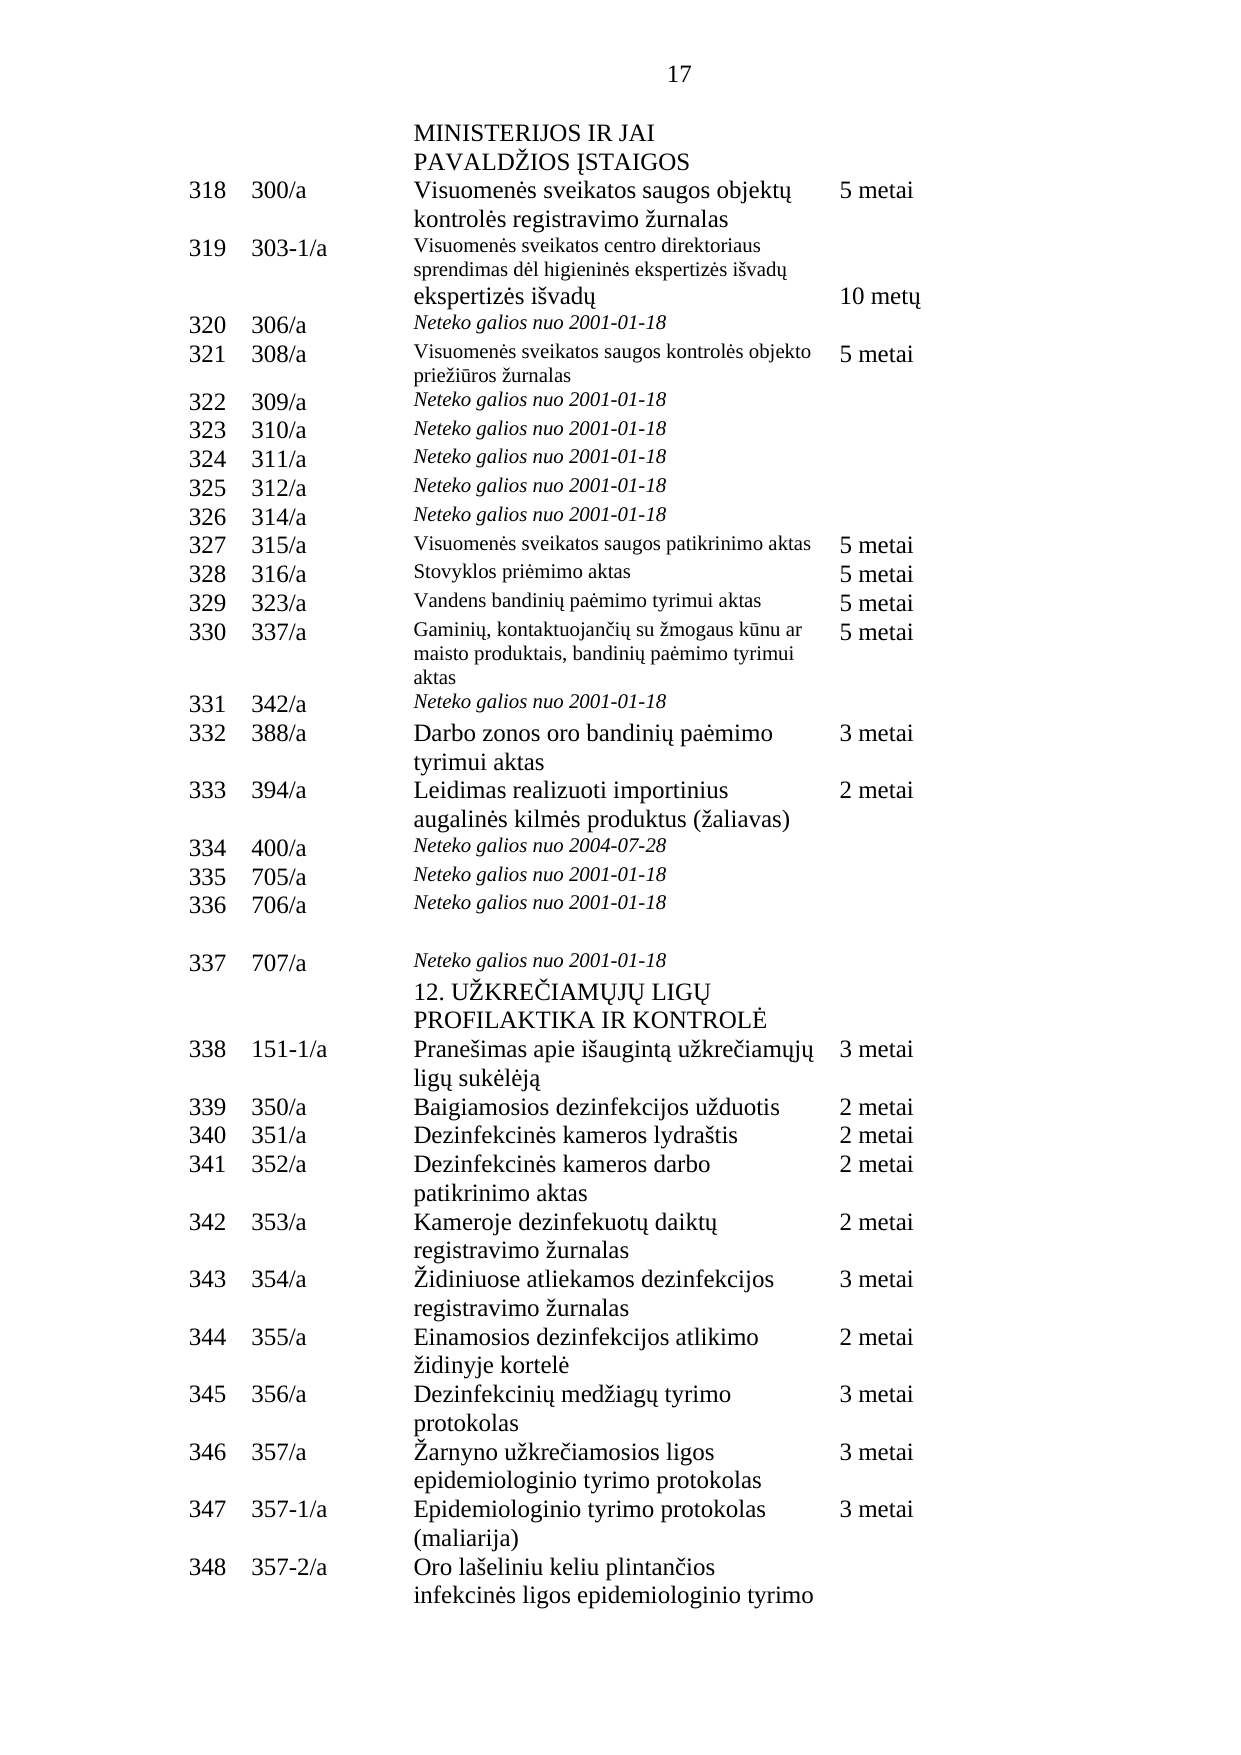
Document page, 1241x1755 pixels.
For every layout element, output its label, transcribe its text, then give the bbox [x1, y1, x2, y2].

table_cell [1176, 531, 1181, 559]
table_cell [1176, 588, 1181, 617]
table_cell 2 metai [828, 1120, 1031, 1149]
table_cell [1031, 890, 1176, 919]
table_cell 337/a [240, 617, 402, 689]
table_cell 311/a [240, 444, 402, 473]
table_cell [177, 118, 240, 176]
table_cell Oro lašeliniu keliu plintančios infekcinės ligos epidemiologinio tyrimo [402, 1552, 828, 1609]
table_cell Neteko galios nuo 2001-01-18 [402, 862, 828, 890]
table_cell [1031, 1264, 1176, 1322]
table_cell Pranešimas apie išaugintą užkrečiamųjų ligų sukėlėją [402, 1034, 828, 1092]
table_cell [240, 977, 402, 1034]
table_cell Visuomenės sveikatos saugos kontrolės objekto priežiūros žurnalas [402, 339, 828, 387]
table_cell 346 [177, 1437, 240, 1494]
table_cell [1031, 1034, 1176, 1092]
table_cell 5 metai [828, 588, 1031, 617]
table_cell [1176, 718, 1181, 775]
table_cell [1031, 689, 1176, 718]
table_cell [828, 862, 1031, 890]
table_cell [1176, 833, 1181, 862]
table_cell [1031, 862, 1176, 890]
table_cell Neteko galios nuo 2001-01-18 [402, 689, 828, 718]
table_cell [1176, 1379, 1181, 1437]
table_cell 351/a [240, 1120, 402, 1149]
table_cell Neteko galios nuo 2001-01-18 [402, 387, 828, 416]
table_cell 333 [177, 775, 240, 833]
table_cell [828, 310, 1031, 339]
table_cell [1176, 977, 1181, 1034]
table_cell 331 [177, 689, 240, 718]
table_cell Dezinfekcinės kameros darbo patikrinimo aktas [402, 1149, 828, 1207]
table_cell 323/a [240, 588, 402, 617]
table_cell [1176, 233, 1181, 281]
table_cell [828, 948, 1031, 977]
table_cell [1031, 1207, 1176, 1264]
table_cell [1176, 1149, 1181, 1207]
table_cell 394/a [240, 775, 402, 833]
table_cell 330 [177, 617, 240, 689]
table_cell 352/a [240, 1149, 402, 1207]
table_cell Žarnyno užkrečiamosios ligos epidemiologinio tyrimo protokolas [402, 1437, 828, 1494]
table_cell 344 [177, 1322, 240, 1379]
table_cell 2 metai [828, 1149, 1031, 1207]
table_cell 706/a [240, 890, 402, 919]
table_cell 339 [177, 1092, 240, 1120]
table_cell 354/a [240, 1264, 402, 1322]
table_cell [828, 977, 1031, 1034]
table_cell 345 [177, 1379, 240, 1437]
table_cell 310/a [240, 416, 402, 444]
table_cell 350/a [240, 1092, 402, 1120]
table_cell 357-1/a [240, 1494, 402, 1552]
table_cell [1176, 281, 1181, 310]
table_cell 353/a [240, 1207, 402, 1264]
table_cell 321 [177, 339, 240, 387]
table_cell [1176, 948, 1181, 977]
table_cell 315/a [240, 531, 402, 559]
table_cell [1176, 559, 1181, 588]
table_cell [1176, 1092, 1181, 1120]
table_cell 5 metai [828, 339, 1031, 387]
table_cell [1176, 339, 1181, 387]
table_cell [1176, 862, 1181, 890]
table_cell 3 metai [828, 718, 1031, 775]
table_cell 2 metai [828, 1322, 1031, 1379]
table_cell [1176, 118, 1181, 176]
table_cell [177, 919, 240, 948]
table_cell [1031, 339, 1176, 387]
table_cell Vandens bandinių paėmimo tyrimui aktas [402, 588, 828, 617]
table_cell Dezinfekcinės kameros lydraštis [402, 1120, 828, 1149]
table_cell [1031, 1322, 1176, 1379]
table_cell [1031, 948, 1176, 977]
table_cell Neteko galios nuo 2001-01-18 [402, 473, 828, 502]
table_cell [1176, 1552, 1181, 1609]
table_cell 325 [177, 473, 240, 502]
table_cell [1176, 473, 1181, 502]
table_cell 309/a [240, 387, 402, 416]
table_cell 3 metai [828, 1437, 1031, 1494]
table_cell Neteko galios nuo 2001-01-18 [402, 310, 828, 339]
table_cell 3 metai [828, 1034, 1031, 1092]
table_cell 320 [177, 310, 240, 339]
table_cell [1031, 176, 1176, 233]
table_cell 707/a [240, 948, 402, 977]
table_cell 3 metai [828, 1494, 1031, 1552]
table_cell 151-1/a [240, 1034, 402, 1092]
table_cell 340 [177, 1120, 240, 1149]
table_cell 326 [177, 502, 240, 531]
table_cell [1031, 977, 1176, 1034]
table_cell [1031, 588, 1176, 617]
table_cell 312/a [240, 473, 402, 502]
table_cell 348 [177, 1552, 240, 1609]
table_cell Neteko galios nuo 2001-01-18 [402, 444, 828, 473]
table_cell [240, 118, 402, 176]
table_cell [1031, 1494, 1176, 1552]
table_cell Leidimas realizuoti importinius augalinės kilmės produktus (žaliavas) [402, 775, 828, 833]
table_cell 705/a [240, 862, 402, 890]
table_cell [1176, 416, 1181, 444]
table_cell [828, 444, 1031, 473]
table_cell Darbo zonos oro bandinių paėmimo tyrimui aktas [402, 718, 828, 775]
table_cell 3 metai [828, 1379, 1031, 1437]
table_cell 2 metai [828, 1207, 1031, 1264]
table_cell 324 [177, 444, 240, 473]
table_cell 329 [177, 588, 240, 617]
table_cell [828, 473, 1031, 502]
table_cell 342 [177, 1207, 240, 1264]
table_cell 5 metai [828, 559, 1031, 588]
table_cell [240, 919, 402, 948]
table_cell [177, 281, 240, 310]
table_cell [828, 387, 1031, 416]
table_cell [1031, 310, 1176, 339]
table_cell 322 [177, 387, 240, 416]
table_cell 357-2/a [240, 1552, 402, 1609]
table_cell [828, 416, 1031, 444]
table_cell 347 [177, 1494, 240, 1552]
table_cell 323 [177, 416, 240, 444]
table_cell Neteko galios nuo 2001-01-18 [402, 502, 828, 531]
table_cell [402, 919, 828, 948]
table_cell Neteko galios nuo 2001-01-18 [402, 416, 828, 444]
table_cell Baigiamosios dezinfekcijos užduotis [402, 1092, 828, 1120]
table_cell [1176, 387, 1181, 416]
table_cell 2 metai [828, 775, 1031, 833]
table_cell Neteko galios nuo 2004-07-28 [402, 833, 828, 862]
table_cell [1176, 444, 1181, 473]
table_cell Epidemiologinio tyrimo protokolas (maliarija) [402, 1494, 828, 1552]
table_cell [1031, 775, 1176, 833]
table_cell [1031, 531, 1176, 559]
table_cell Neteko galios nuo 2001-01-18 [402, 890, 828, 919]
table_cell [1176, 1264, 1181, 1322]
table_cell [828, 833, 1031, 862]
table_cell [1176, 1120, 1181, 1149]
table_cell 336 [177, 890, 240, 919]
table_cell 327 [177, 531, 240, 559]
table_cell [1176, 310, 1181, 339]
table_cell Gaminių, kontaktuojančių su žmogaus kūnu ar maisto produktais, bandinių paėmimo tyrimui aktas [402, 617, 828, 689]
table_cell [1176, 689, 1181, 718]
table_cell 300/a [240, 176, 402, 233]
table_cell 334 [177, 833, 240, 862]
table_cell 355/a [240, 1322, 402, 1379]
table_cell Stovyklos priėmimo aktas [402, 559, 828, 588]
table_cell [240, 281, 402, 310]
table_cell [1031, 559, 1176, 588]
table_cell 357/a [240, 1437, 402, 1494]
table_cell 2 metai [828, 1092, 1031, 1120]
table_cell 5 metai [828, 176, 1031, 233]
table_cell [1176, 1494, 1181, 1552]
table_cell [1176, 502, 1181, 531]
table_cell [828, 689, 1031, 718]
table_cell [1031, 473, 1176, 502]
table_cell [1176, 1322, 1181, 1379]
table_cell [828, 890, 1031, 919]
table_cell 3 metai [828, 1264, 1031, 1322]
table_cell [1176, 1207, 1181, 1264]
table_cell [1031, 1437, 1176, 1494]
table_cell [1031, 1552, 1176, 1609]
table_cell [1176, 775, 1181, 833]
table_cell [1031, 502, 1176, 531]
table_cell [1031, 416, 1176, 444]
table_cell [1031, 718, 1176, 775]
table_cell ekspertizės išvadų [402, 281, 828, 310]
table_cell 318 [177, 176, 240, 233]
table_cell 303-1/a [240, 233, 402, 281]
table_cell [1031, 444, 1176, 473]
table_cell 356/a [240, 1379, 402, 1437]
table_cell [828, 233, 1031, 281]
table_cell [828, 1552, 1031, 1609]
table_cell 306/a [240, 310, 402, 339]
table_cell 314/a [240, 502, 402, 531]
table_cell [1176, 1034, 1181, 1092]
table_cell [1031, 1379, 1176, 1437]
table_cell [828, 118, 1031, 176]
table_cell 335 [177, 862, 240, 890]
table_cell Visuomenės sveikatos saugos patikrinimo aktas [402, 531, 828, 559]
table_cell Kameroje dezinfekuotų daiktų registravimo žurnalas [402, 1207, 828, 1264]
table_cell [1176, 919, 1181, 948]
table_cell 337 [177, 948, 240, 977]
table_cell Visuomenės sveikatos centro direktoriaus sprendimas dėl higieninės ekspertizės išvadų [402, 233, 828, 281]
table_cell 316/a [240, 559, 402, 588]
table_cell [1031, 919, 1176, 948]
table_cell [1176, 1437, 1181, 1494]
table_cell 12. UŽKREČIAMŲJŲ LIGŲ PROFILAKTIKA IR KONTROLĖ [402, 977, 828, 1034]
table_cell Neteko galios nuo 2001-01-18 [402, 948, 828, 977]
table_cell 400/a [240, 833, 402, 862]
table_cell [1031, 281, 1176, 310]
table_cell 328 [177, 559, 240, 588]
table_cell MINISTERIJOS IR JAI PAVALDŽIOS ĮSTAIGOS [402, 118, 828, 176]
table_cell [1176, 176, 1181, 233]
table_cell 319 [177, 233, 240, 281]
table_cell 5 metai [828, 531, 1031, 559]
table_cell [1031, 1092, 1176, 1120]
table_cell 343 [177, 1264, 240, 1322]
table_cell [1031, 1120, 1176, 1149]
table_cell Dezinfekcinių medžiagų tyrimo protokolas [402, 1379, 828, 1437]
table_cell 342/a [240, 689, 402, 718]
table_cell 332 [177, 718, 240, 775]
table_cell Visuomenės sveikatos saugos objektų kontrolės registravimo žurnalas [402, 176, 828, 233]
table_cell [1031, 118, 1176, 176]
table_cell [1031, 233, 1176, 281]
table_cell [1176, 890, 1181, 919]
table_cell [177, 977, 240, 1034]
table_cell [1031, 1149, 1176, 1207]
table_cell [1176, 617, 1181, 689]
table_cell 388/a [240, 718, 402, 775]
table_cell 5 metai [828, 617, 1031, 689]
table_cell [828, 502, 1031, 531]
table_cell 341 [177, 1149, 240, 1207]
table_cell 308/a [240, 339, 402, 387]
table_cell [828, 919, 1031, 948]
table_cell [1031, 387, 1176, 416]
table_cell Einamosios dezinfekcijos atlikimo židinyje kortelė [402, 1322, 828, 1379]
table_cell [1031, 833, 1176, 862]
table_cell Židiniuose atliekamos dezinfekcijos registravimo žurnalas [402, 1264, 828, 1322]
table_cell 338 [177, 1034, 240, 1092]
table_cell [1031, 617, 1176, 689]
table_cell 10 metų [828, 281, 1031, 310]
